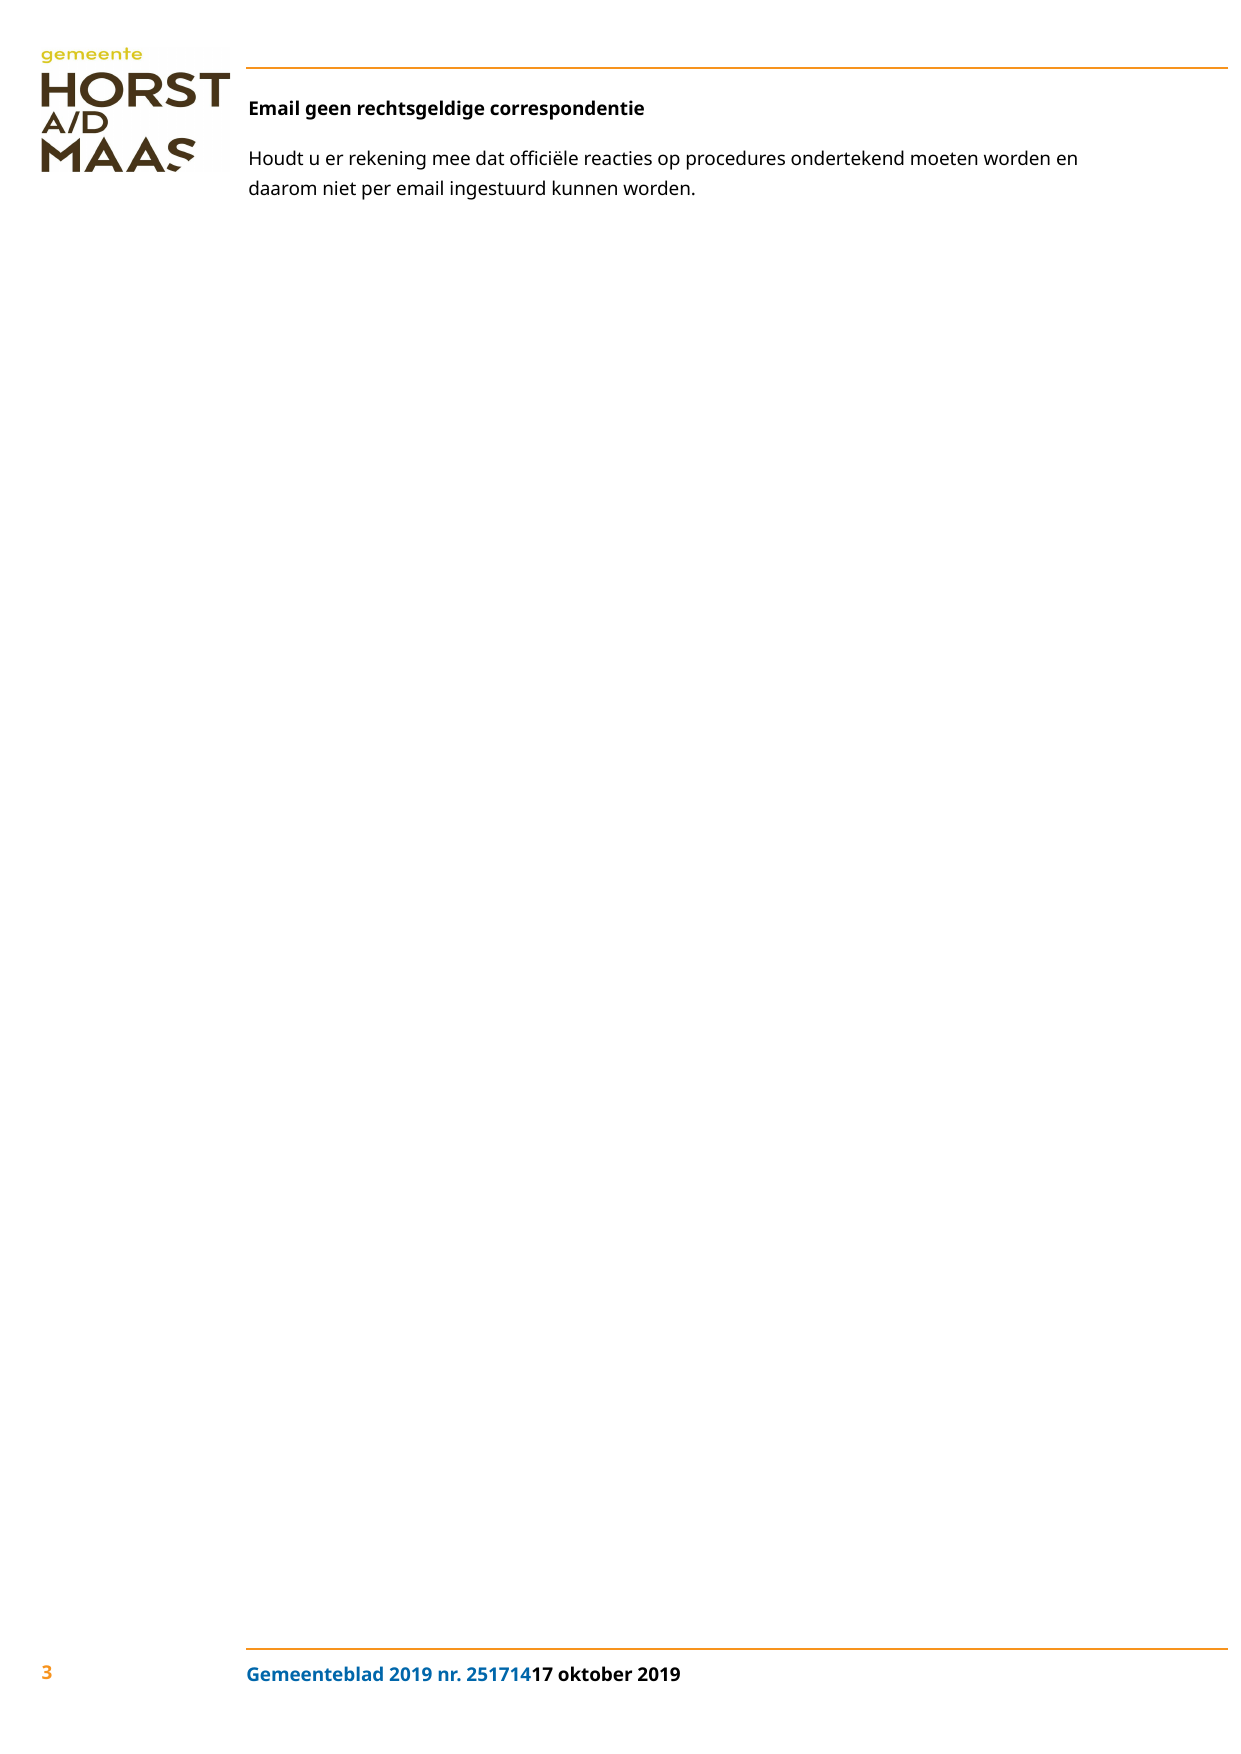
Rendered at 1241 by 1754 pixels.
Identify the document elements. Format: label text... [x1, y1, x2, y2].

picture [41, 47, 231, 172]
text Email geen rechtsgeldige correspondentie [248, 95, 1152, 121]
text Houdt u er rekening mee dat officiële reacties op procedures ondertekend moeten worden en daarom niet per email ingestuurd kunnen worden. [248, 145, 1152, 201]
